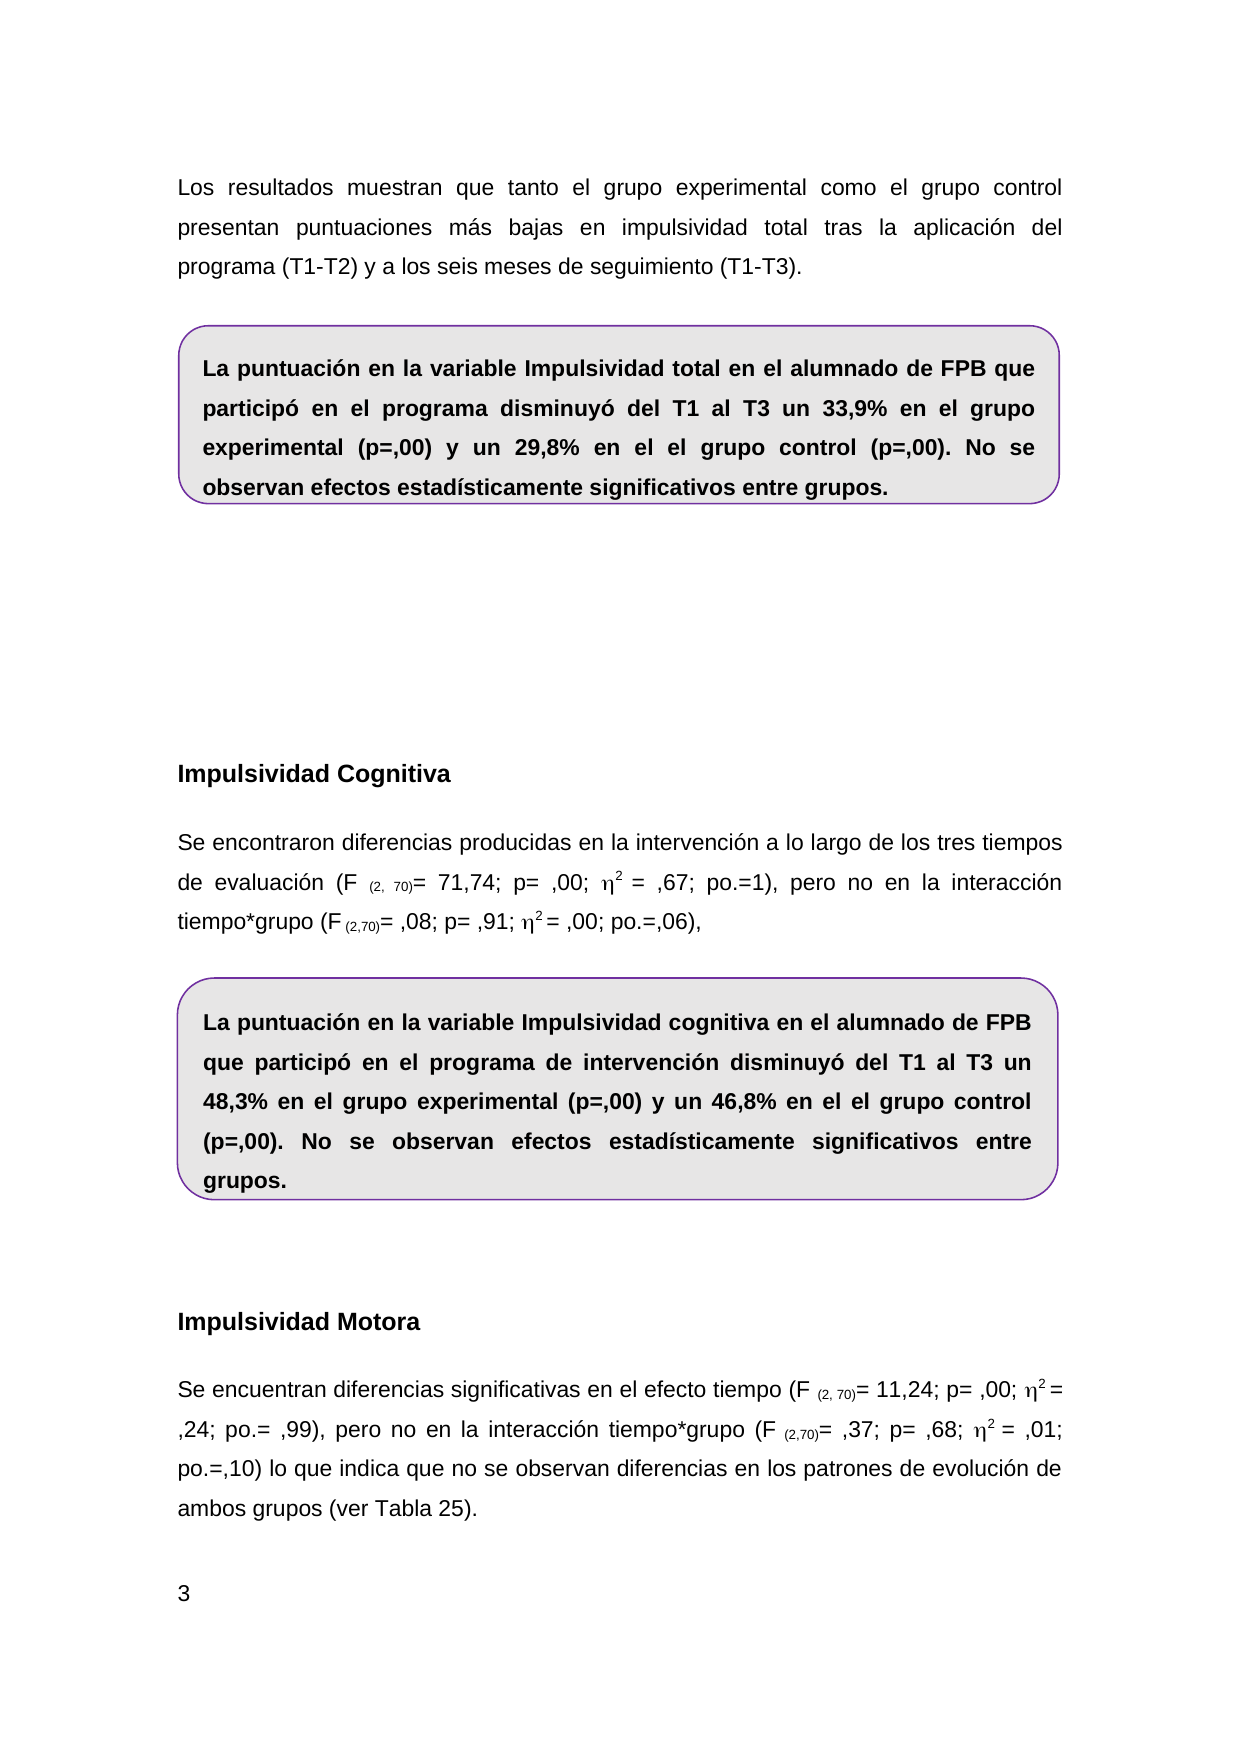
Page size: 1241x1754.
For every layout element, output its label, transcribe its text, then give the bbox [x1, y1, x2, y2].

text Los resultados muestran que tanto el grupo experimental como el grupo control presentan puntuaciones más bajas en impulsividad total tras la aplicación del programa (T1-T2) y a los seis meses de seguimiento (T1-T3). [177, 174, 1063, 279]
text Impulsividad Cognitiva [177, 759, 1063, 788]
text Se encuentran diferencias significativas en el efecto tiempo (F (2, 70)= 11,24; p= ,00; 2 = ,24; po.= ,99), pero no en la interacción tiempo*grupo (F (2,70)= ,37; p= ,68; 2 = ,01; po.=,10) lo que indica que no se observan diferencias en los patrones de evolución de ambos grupos (ver Tabla 25). [177, 1376, 1063, 1521]
text Impulsividad Motora [177, 1307, 1063, 1336]
text Se encontraron diferencias producidas en la intervención a lo largo de los tres tiempos de evaluación (F (2, 70)= 71,74; p= ,00; 2 = ,67; po.=1), pero no en la interacción tiempo*grupo (F (2,70)= ,08; p= ,91; 2 = ,00; po.=,06), [177, 829, 1063, 934]
